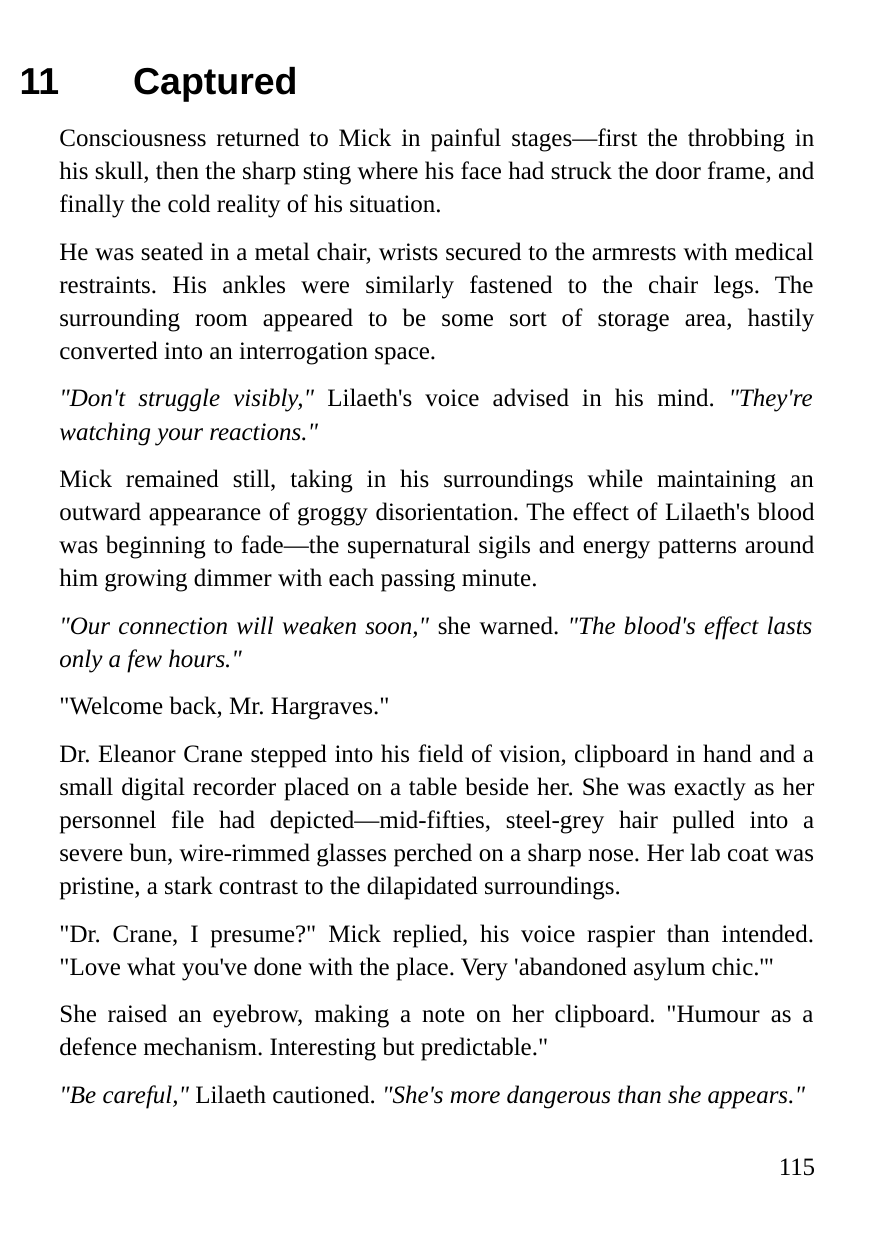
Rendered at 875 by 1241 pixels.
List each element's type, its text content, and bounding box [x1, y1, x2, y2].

subtitle Captured [59, 59, 815, 102]
text He was seated in a metal chair, wrists secured to the armrests with medical restraints. His ankles were similarly fastened to the chair legs. The surrounding room appeared to be some sort of storage area, hastily converted into an interrogation space. [59, 237, 815, 365]
text Mick remained still, taking in his surroundings while maintaining an outward appearance of groggy disorientation. The effect of Lilaeth's blood was beginning to fade—the supernatural sigils and energy patterns around him growing dimmer with each passing minute. [59, 464, 815, 592]
text "Welcome back, Mr. Hargraves." [59, 691, 815, 720]
text "Be careful," Lilaeth cautioned. "She's more dangerous than she appears." [59, 1080, 815, 1109]
text Consciousness returned to Mick in painful stages—first the throbbing in his skull, then the sharp sting where his face had struck the door frame, and finally the cold reality of his situation. [59, 123, 815, 218]
text "Our connection will weaken soon," she warned. "The blood's effect lasts only a few hours." [59, 611, 815, 673]
text "Dr. Crane, I presume?" Mick replied, his voice raspier than intended. "Love what you've done with the place. Very 'abandoned asylum chic.'" [59, 919, 815, 981]
text "Don't struggle visibly," Lilaeth's voice advised in his mind. "They're watching your reactions." [59, 383, 815, 445]
text She raised an eyebrow, making a note on her clipboard. "Humour as a defence mechanism. Interesting but predictable." [59, 999, 815, 1061]
text Dr. Eleanor Crane stepped into his field of vision, clipboard in hand and a small digital recorder placed on a table beside her. She was exactly as her personnel file had depicted—mid-fifties, steel-grey hair pulled into a severe bun, wire-rimmed glasses perched on a sharp nose. Her lab coat was pristine, a stark contrast to the dilapidated surroundings. [59, 739, 815, 900]
